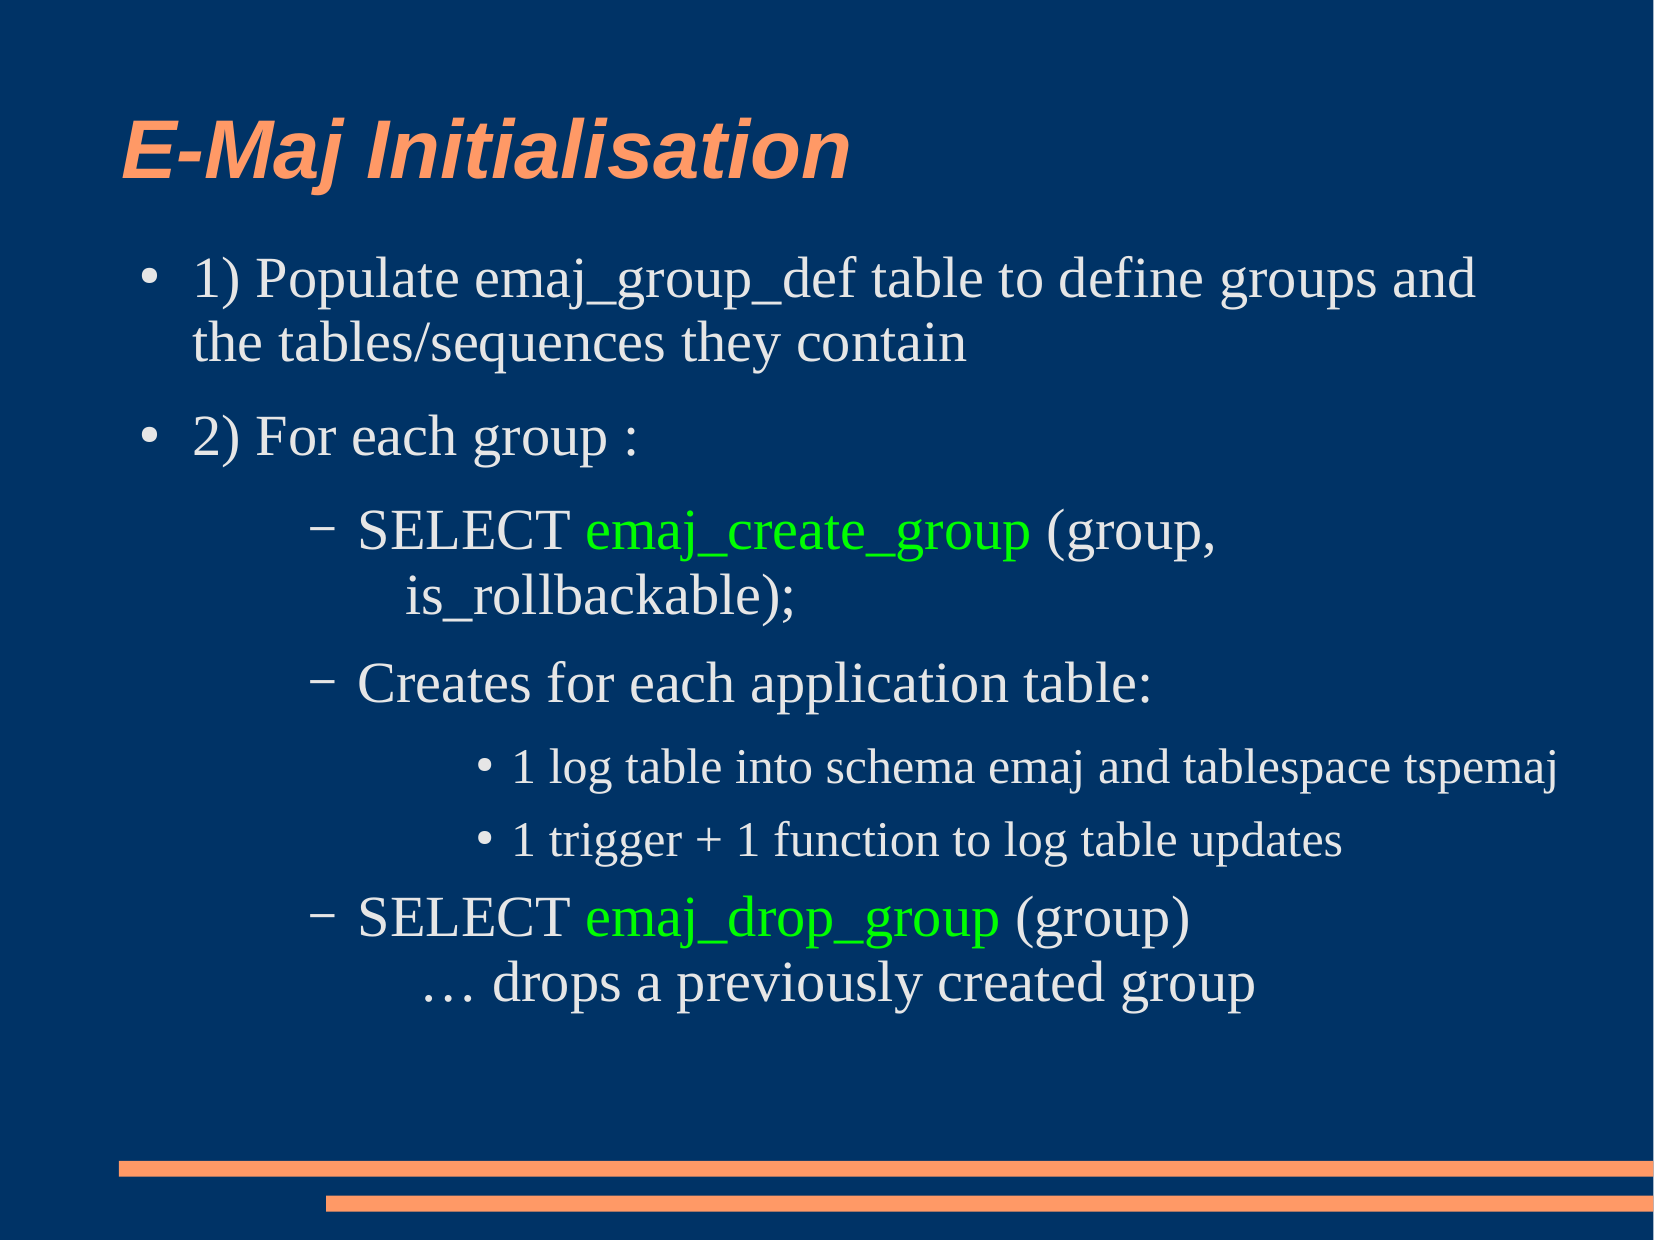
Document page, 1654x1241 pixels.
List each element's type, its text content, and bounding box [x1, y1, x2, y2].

title E-Maj Initialisation [121, 53, 1534, 245]
list 1) Populate emaj_group_def table to define groups and the tables/sequences they contain 2) For each group : SELECT emaj_create_group (group, is_rollbackable); Creates for each application table: 1 log table into schema emaj and tablespace tspemaj 1 trigger + 1 function to log table updates SELECT emaj_drop_group (group) … drops a previously created group [121, 245, 1561, 1123]
